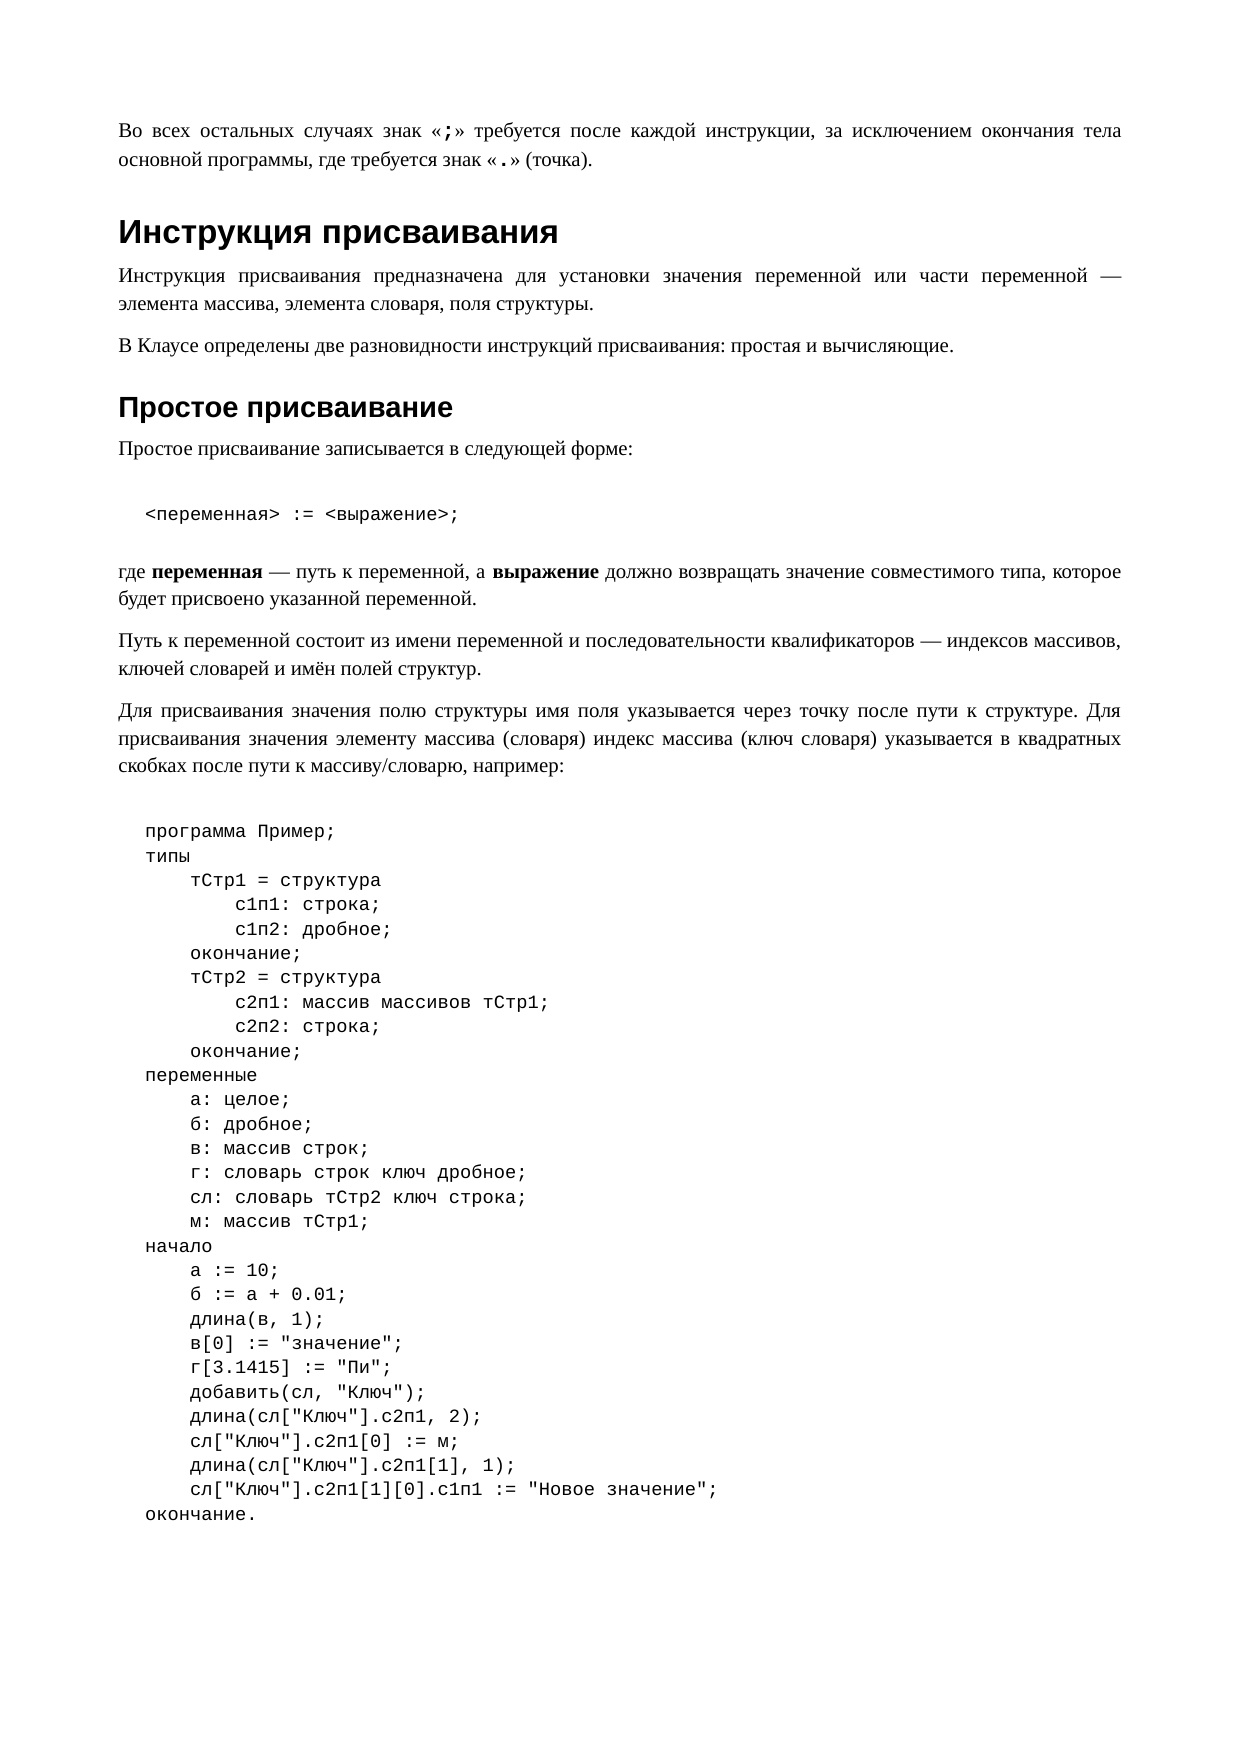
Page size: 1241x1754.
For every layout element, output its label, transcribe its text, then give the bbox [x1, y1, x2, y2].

text окончание; [136, 935, 1104, 959]
text программа Пример; [136, 813, 1104, 838]
text г: словарь строк ключ дробное; [136, 1154, 1104, 1179]
text переменные [136, 1057, 1104, 1081]
text тСтр1 = структура [136, 862, 1104, 886]
text Для присваивания значения полю структуры имя поля указывается через точку после пути к структуре. Для присваивания значения элементу массива (словаря) индекс массива (ключ словаря) указывается в квадратных скобках после пути к массиву/словарю, например: [118, 698, 1122, 777]
text Инструкция присваивания предназначена для установки значения переменной или части переменной — элемента массива, элемента словаря, поля структуры. [118, 263, 1122, 315]
text окончание. [136, 1496, 1104, 1535]
subtitle Простое присваивание [118, 390, 1122, 423]
text сл["Ключ"].с2п1[1][0].с1п1 := "Новое значение"; [136, 1471, 1104, 1496]
text Простое присваивание записывается в следующей форме: [118, 436, 1122, 460]
text с1п2: дробное; [136, 911, 1104, 935]
text с2п1: массив массивов тСтр1; [136, 984, 1104, 1008]
text длина(сл["Ключ"].с2п1, 2); [136, 1398, 1104, 1423]
text Путь к переменной состоит из имени переменной и последовательности квалификаторов — индексов массивов, ключей словарей и имён полей структур. [118, 628, 1122, 680]
text начало [136, 1228, 1104, 1252]
text Во всех остальных случаях знак «;» требуется после каждой инструкции, за исключением окончания тела основной программы, где требуется знак «.» (точка). [118, 118, 1122, 173]
text с1п1: строка; [136, 886, 1104, 911]
text сл["Ключ"].с2п1[0] := м; [136, 1423, 1104, 1447]
text длина(сл["Ключ"].с2п1[1], 1); [136, 1447, 1104, 1471]
text тСтр2 = структура [136, 959, 1104, 984]
subtitle Инструкция присваивания [118, 212, 1122, 251]
text в[0] := "значение"; [136, 1325, 1104, 1349]
text б := а + 0.01; [136, 1276, 1104, 1301]
text окончание; [136, 1033, 1104, 1057]
text а := 10; [136, 1252, 1104, 1276]
text г[3.1415] := "Пи"; [136, 1349, 1104, 1374]
text где переменная — путь к переменной, а выражение должно возвращать значение совместимого типа, которое будет присвоено указанной переменной. [118, 558, 1122, 610]
text а: целое; [136, 1081, 1104, 1106]
text м: массив тСтр1; [136, 1203, 1104, 1228]
text б: дробное; [136, 1106, 1104, 1130]
text с2п2: строка; [136, 1008, 1104, 1033]
text добавить(сл, "Ключ"); [136, 1374, 1104, 1398]
text сл: словарь тСтр2 ключ строка; [136, 1179, 1104, 1203]
text типы [136, 838, 1104, 862]
text длина(в, 1); [136, 1301, 1104, 1325]
text в: массив строк; [136, 1130, 1104, 1154]
text В Клаусе определены две разновидности инструкций присваивания: простая и вычисляющие. [118, 333, 1122, 357]
text <переменная> := <выражение>; [136, 496, 1104, 535]
